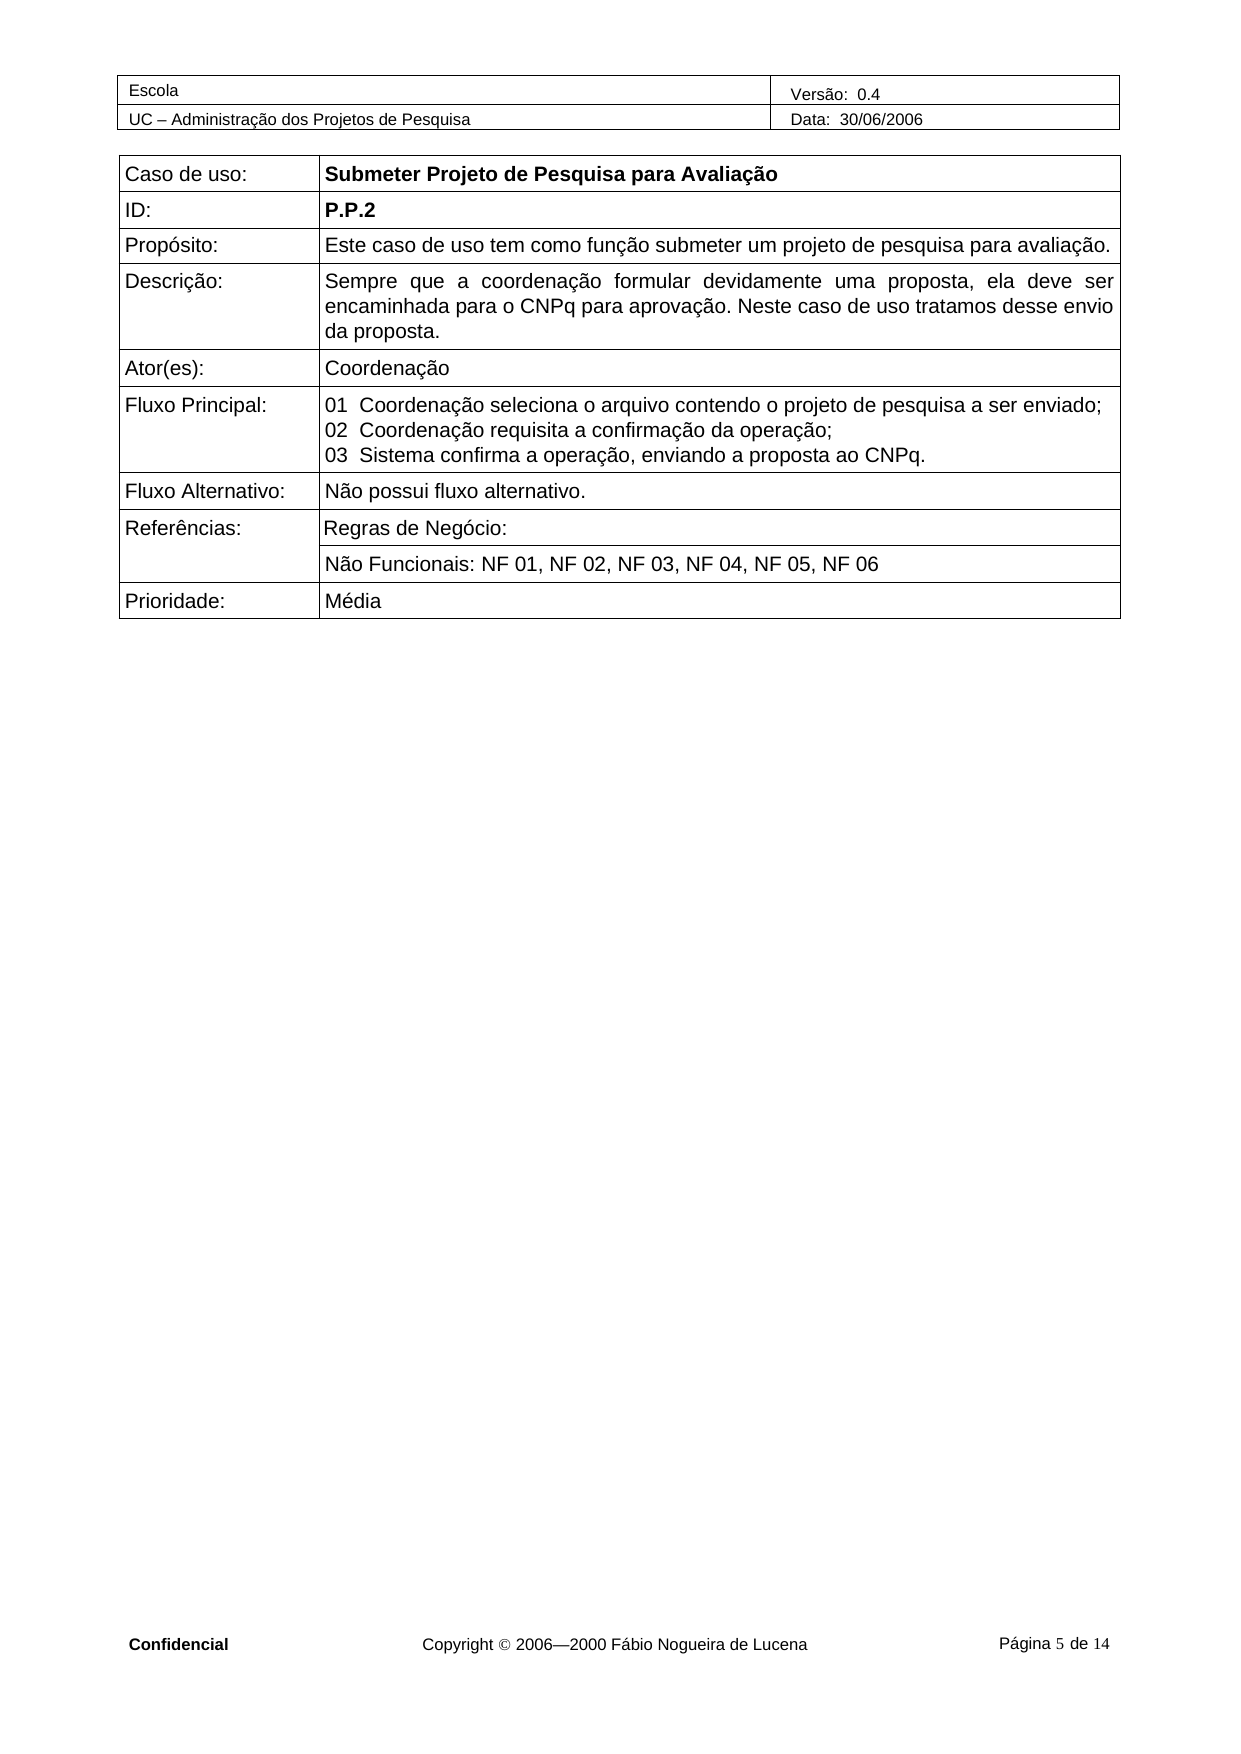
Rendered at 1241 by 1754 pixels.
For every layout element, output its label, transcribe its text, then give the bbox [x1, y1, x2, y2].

table_cell Coordenação [320, 350, 1120, 386]
table_cell Ator(es): [120, 350, 319, 386]
table_header Submeter Projeto de Pesquisa para Avaliação [320, 156, 1120, 191]
table_cell Não Funcionais: NF 01, NF 02, NF 03, NF 04, NF 05, NF 06 [320, 546, 1120, 582]
table_header Regras de Negócio: [320, 510, 1120, 545]
table_cell Referências: [120, 510, 319, 582]
table_cell Média [320, 583, 1120, 618]
table_cell 01 Coordenação seleciona o arquivo contendo o projeto de pesquisa a ser enviado; 02 Coordenação requisita a confirmação da operação; 03 Sistema confirma a operação, enviando a proposta ao CNPq. [320, 387, 1120, 472]
table_cell Prioridade: [120, 583, 319, 618]
table_cell ID: [120, 192, 319, 228]
table_cell Descrição: [120, 264, 319, 349]
table_cell P.P.2 [320, 192, 1120, 228]
table_cell Sempre que a coordenação formular devidamente uma proposta, ela deve ser encaminhada para o CNPq para aprovação. Neste caso de uso tratamos desse envio da proposta. [320, 264, 1120, 349]
table_cell Este caso de uso tem como função submeter um projeto de pesquisa para avaliação. [320, 229, 1120, 262]
table_cell Não possui fluxo alternativo. [320, 473, 1120, 509]
table_header Caso de uso: [120, 156, 319, 191]
table_cell Fluxo Principal: [120, 387, 319, 472]
table_cell Fluxo Alternativo: [120, 473, 319, 509]
table_cell Propósito: [120, 229, 319, 262]
